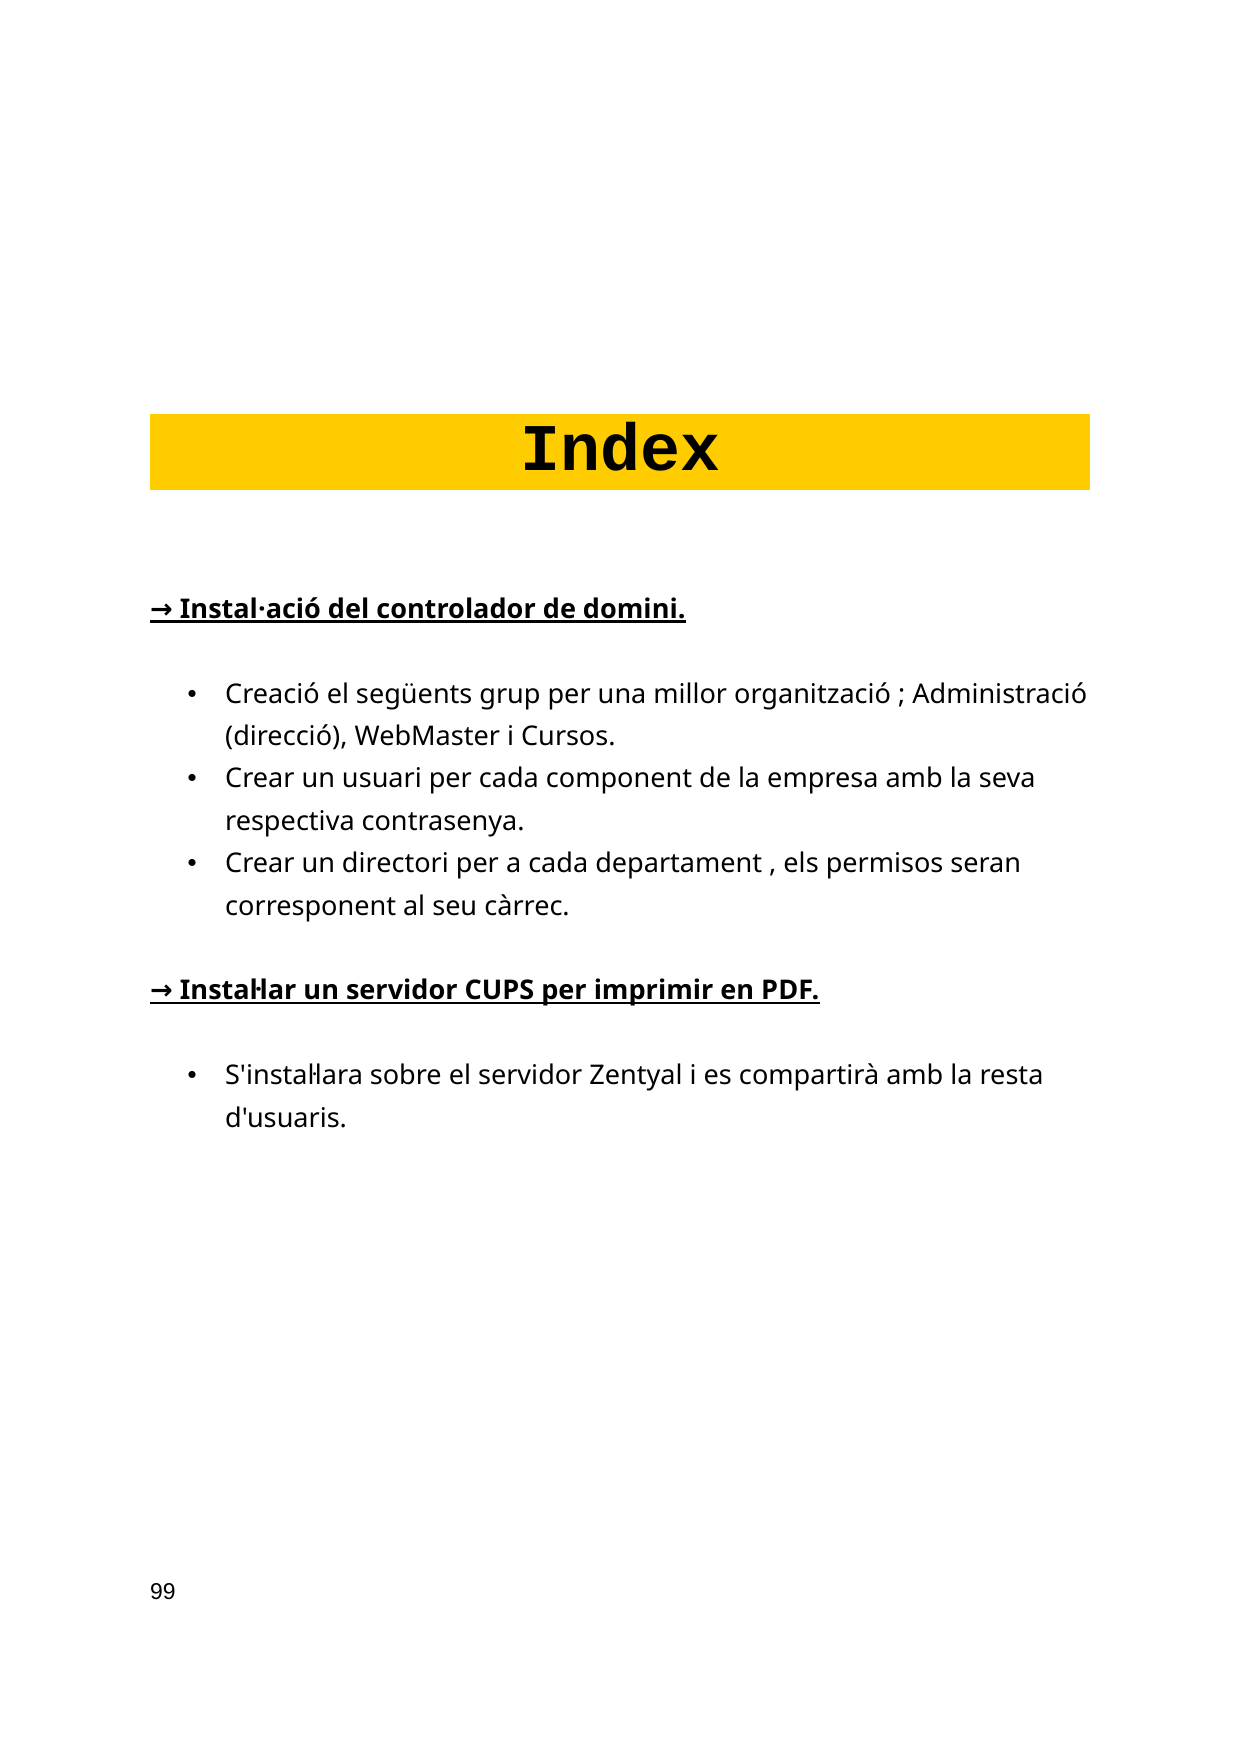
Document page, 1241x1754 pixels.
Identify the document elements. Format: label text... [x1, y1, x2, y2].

list Crear un usuari per cada component de la empresa amb la seva respectiva contrasenya. [187, 759, 1090, 838]
text → Instal·ació del controlador de domini. [150, 589, 1090, 626]
text Index [150, 414, 1090, 490]
list Crear un directori per a cada departament , els permisos seran corresponent al seu càrrec. [187, 844, 1090, 923]
text → Instal·lar un servidor CUPS per imprimir en PDF. [150, 971, 1090, 1008]
list S'instal·lara sobre el servidor Zentyal i es compartirà amb la resta d'usuaris. [187, 1056, 1090, 1135]
list Creació el següents grup per una millor organització ; Administració (direcció), WebMaster i Cursos. [187, 674, 1090, 753]
